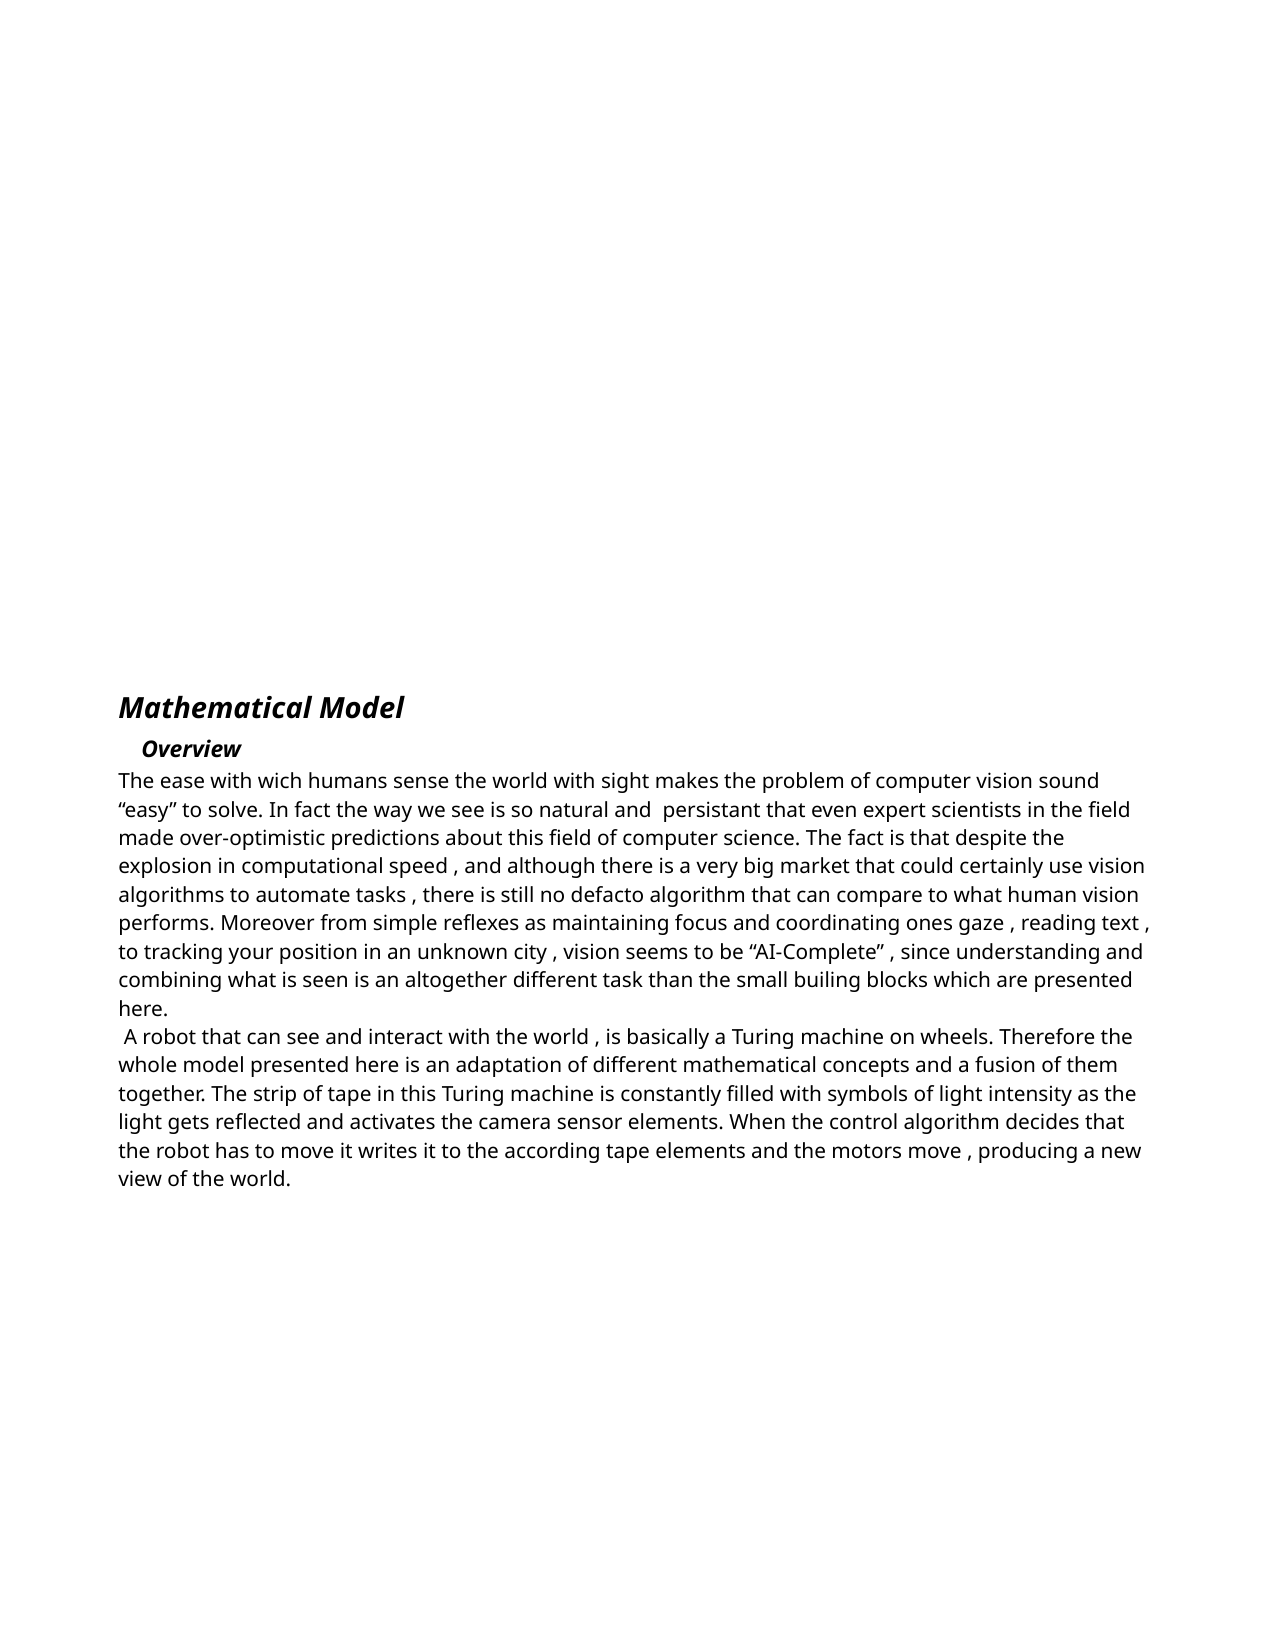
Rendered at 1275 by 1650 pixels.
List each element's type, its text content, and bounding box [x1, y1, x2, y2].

text Mathematical Model [118, 687, 1157, 727]
text Overview [118, 727, 1157, 766]
text The ease with wich humans sense the world with sight makes the problem of computer vision sound “easy” to solve. In fact the way we see is so natural and persistant that even expert scientists in the field made over-optimistic predictions about this field of computer science. The fact is that despite the explosion in computational speed , and although there is a very big market that could certainly use vision algorithms to automate tasks , there is still no defacto algorithm that can compare to what human vision performs. Moreover from simple reflexes as maintaining focus and coordinating ones gaze , reading text , to tracking your position in an unknown city , vision seems to be “AI-Complete” , since understanding and combining what is seen is an altogether different task than the small builing blocks which are presented here. [118, 766, 1157, 1022]
text A robot that can see and interact with the world , is basically a Turing machine on wheels. Therefore the whole model presented here is an adaptation of different mathematical concepts and a fusion of them together. The strip of tape in this Turing machine is constantly filled with symbols of light intensity as the light gets reflected and activates the camera sensor elements. When the control algorithm decides that the robot has to move it writes it to the according tape elements and the motors move , producing a new view of the world. [118, 1022, 1157, 1193]
